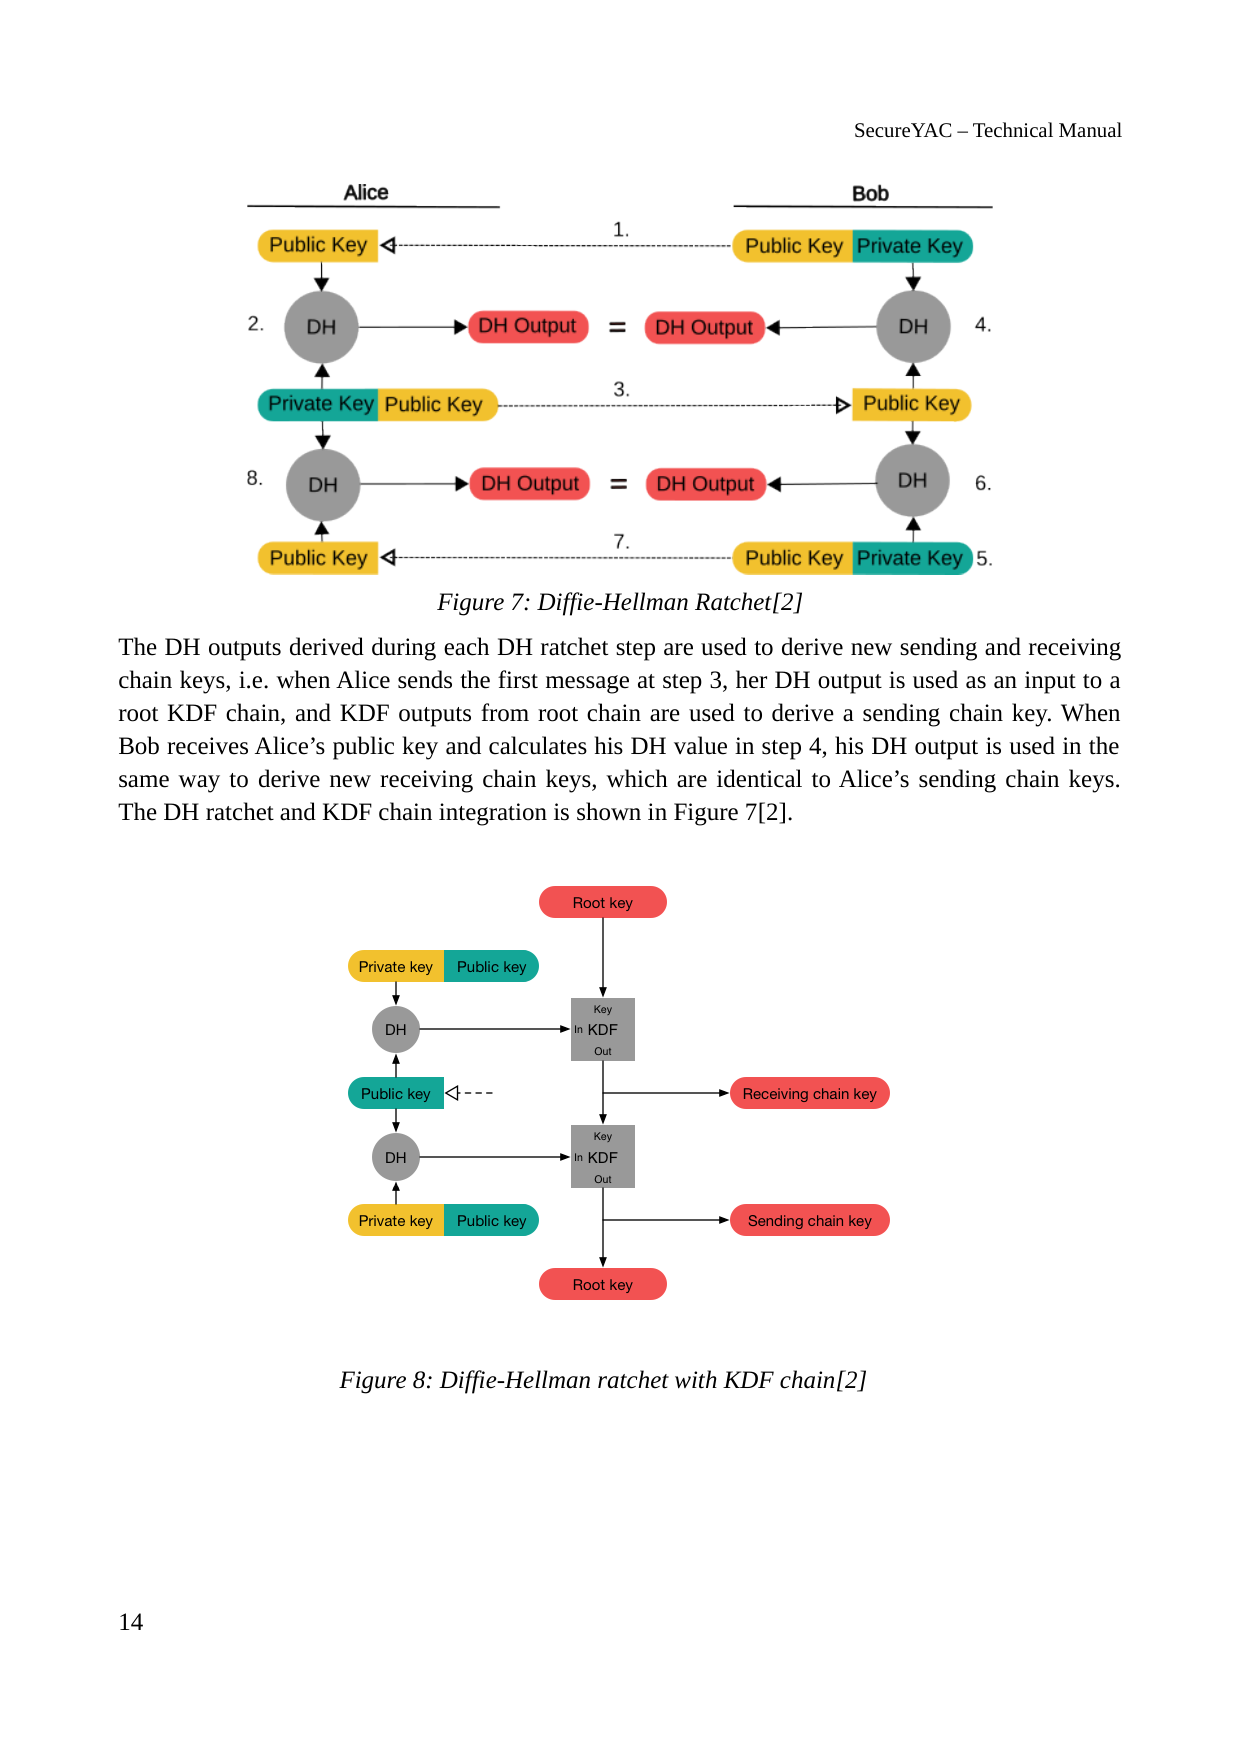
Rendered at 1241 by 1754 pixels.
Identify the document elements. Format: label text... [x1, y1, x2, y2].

picture [339, 854, 902, 1353]
text The DH outputs derived during each DH ratchet step are used to derive new sending and receiving chain keys, i.e. when Alice sends the first message at step 3, her DH output is used as an input to a root KDF chain, and KDF outputs from root chain are used to derive a sending chain key. When Bob receives Alice’s public key and calculates his DH value in step 4, his DH output is used in the same way to derive new receiving chain keys, which are identical to Alice’s sending chain keys. The DH ratchet and KDF chain integration is shown in Figure 7[2]. [118, 632, 1122, 826]
picture [247, 184, 993, 575]
text Figure 8: Diffie-Hellman ratchet with KDF chain[2] [339, 1353, 901, 1394]
text Figure 7: Diffie-Hellman Ratchet[2] [247, 575, 993, 616]
